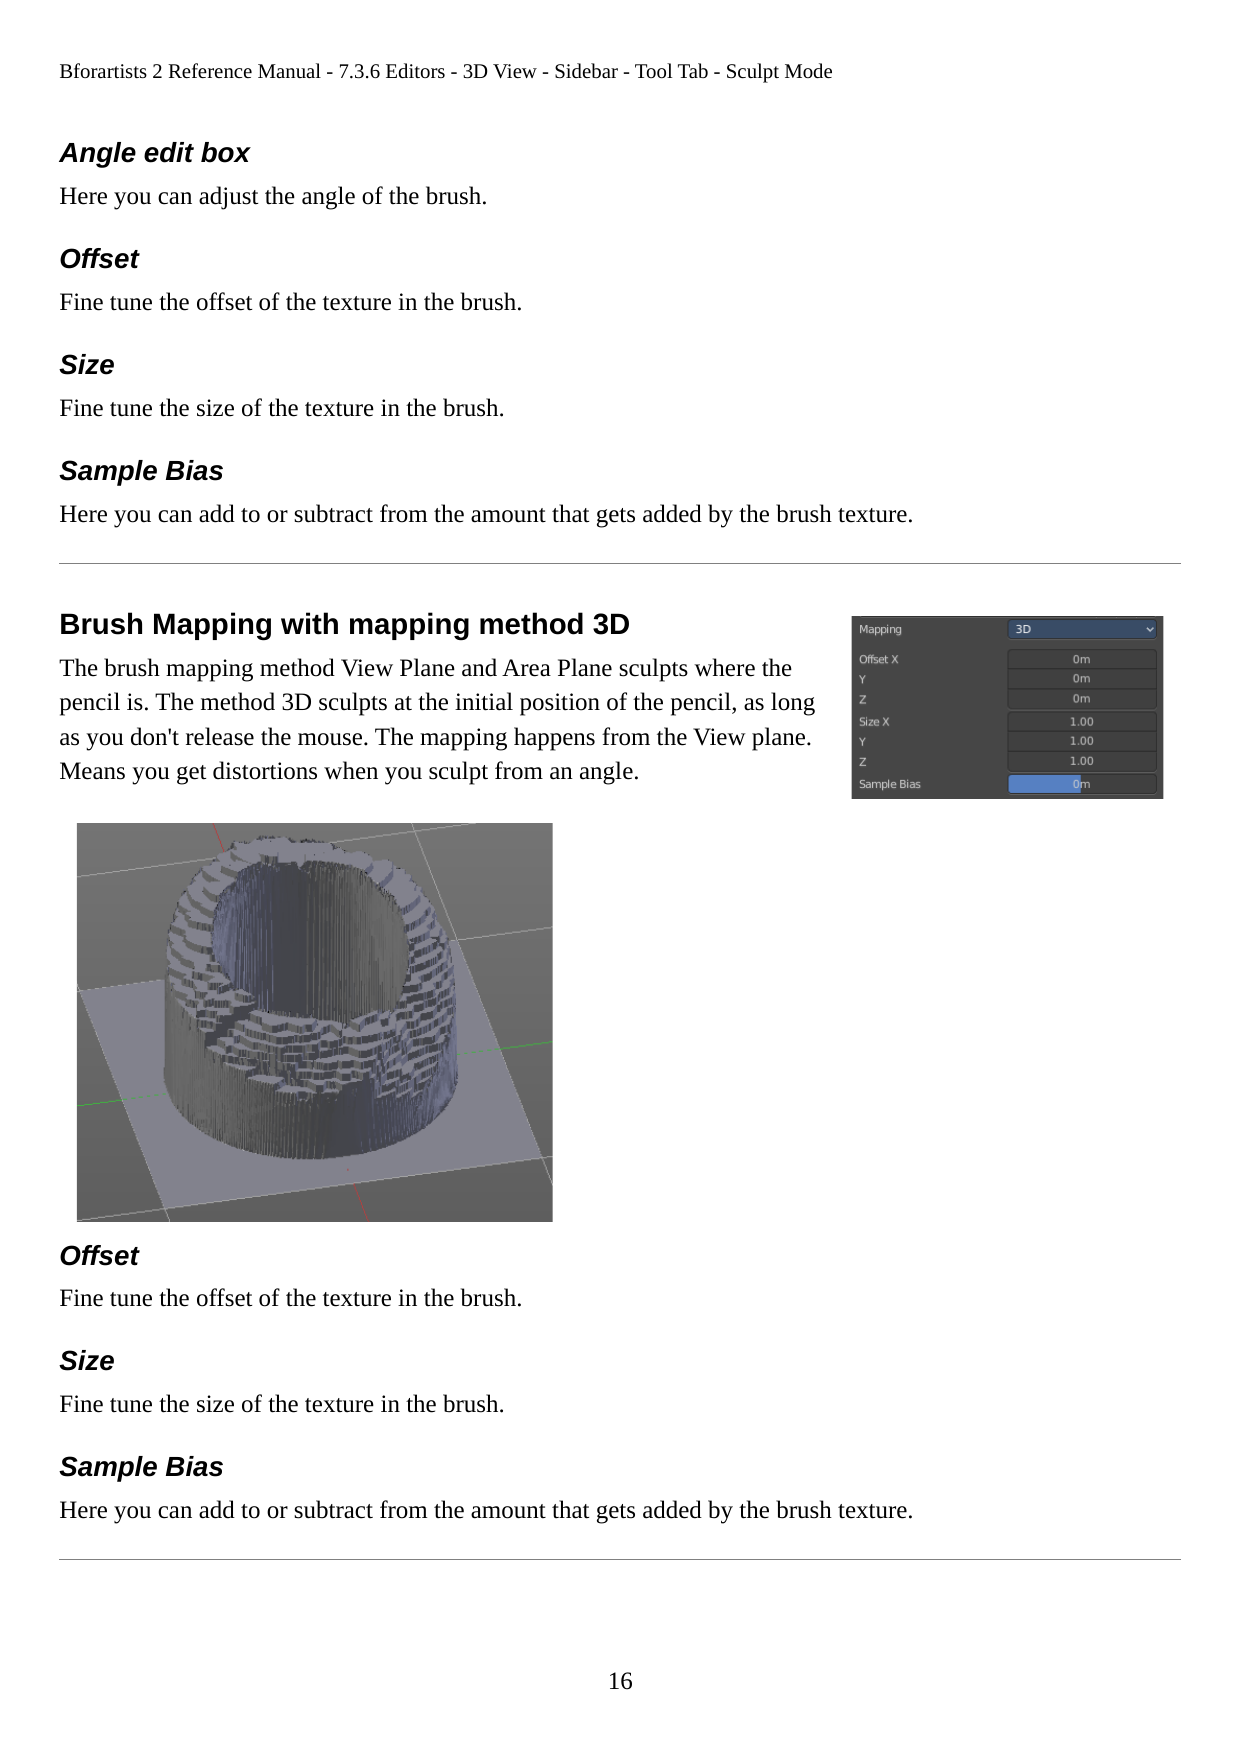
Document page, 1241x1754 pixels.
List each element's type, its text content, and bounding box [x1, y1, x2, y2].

subtitle Size [59, 348, 1181, 380]
subtitle Offset [59, 1222, 1181, 1271]
text The brush mapping method View Plane and Area Plane sculpts where the pencil is. The method 3D sculpts at the initial position of the pencil, as long as you don't release the mouse. The mapping happens from the View plane. Means you get distortions when you sculpt from an angle. [59, 653, 851, 785]
text Here you can adjust the angle of the brush. [59, 181, 1181, 210]
text Fine tune the size of the texture in the brush. [59, 1389, 1181, 1418]
picture [76, 823, 553, 1222]
subtitle Offset [59, 243, 1181, 274]
text Here you can add to or subtract from the amount that gets added by the brush texture. [59, 499, 1181, 528]
subtitle Angle edit box [59, 137, 1181, 168]
text Fine tune the offset of the texture in the brush. [59, 287, 1181, 316]
subtitle Sample Bias [59, 1451, 1181, 1483]
subtitle Sample Bias [59, 454, 1181, 486]
subtitle Brush Mapping with mapping method 3D [59, 607, 1181, 640]
text Fine tune the size of the texture in the brush. [59, 393, 1181, 422]
subtitle Size [59, 1345, 1181, 1377]
text Fine tune the offset of the texture in the brush. [59, 1283, 1181, 1312]
text Here you can add to or subtract from the amount that gets added by the brush texture. [59, 1495, 1181, 1524]
picture [851, 616, 1164, 799]
